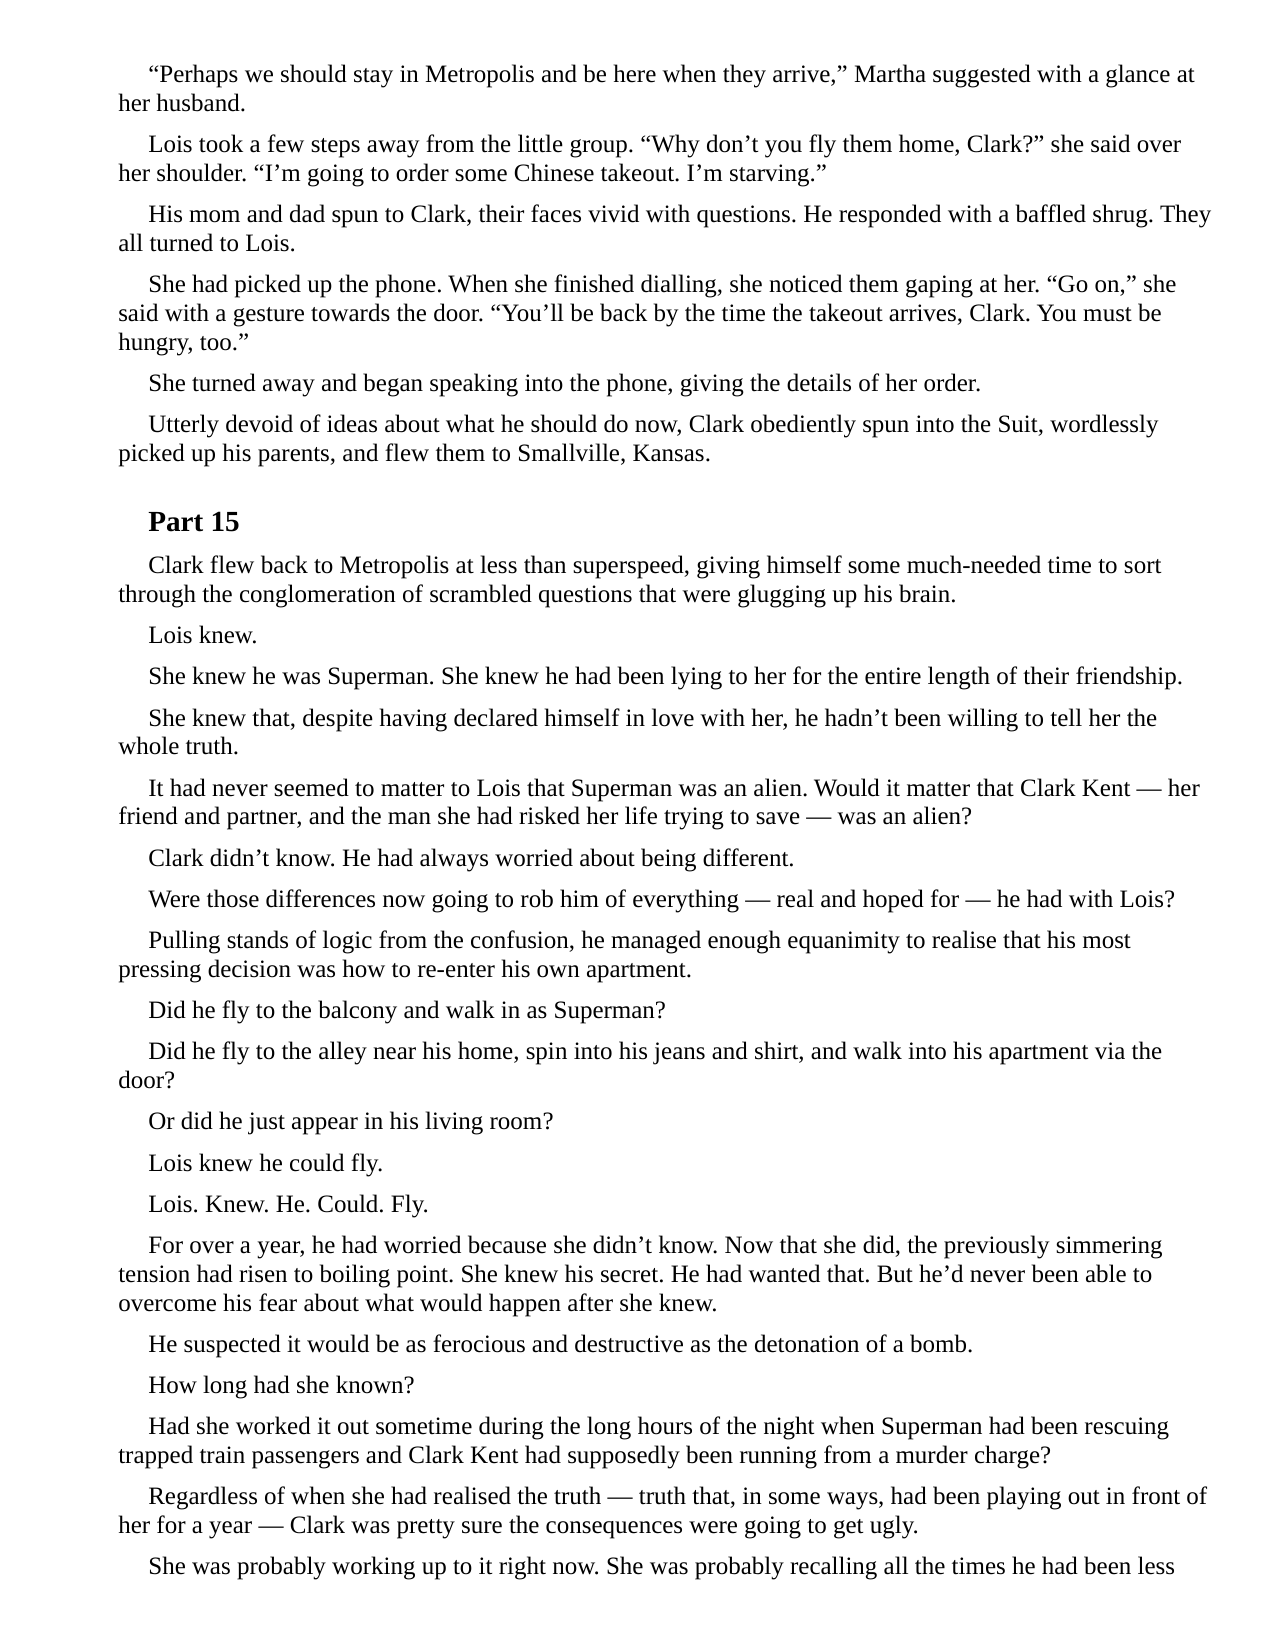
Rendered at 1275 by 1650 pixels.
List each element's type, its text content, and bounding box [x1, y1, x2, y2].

text Lois. Knew. He. Could. Fly. [118, 1189, 1216, 1218]
text It had never seemed to matter to Lois that Superman was an alien. Would it matter that Clark Kent — her friend and partner, and the man she had risked her life trying to save — was an alien? [118, 773, 1216, 830]
text She knew that, despite having declared himself in love with her, he hadn’t been willing to tell her the whole truth. [118, 703, 1216, 760]
text Had she worked it out sometime during the long hours of the night when Superman had been rescuing trapped train passengers and Clark Kent had supposedly been running from a murder charge? [118, 1411, 1216, 1469]
text She knew he was Superman. She knew he had been lying to her for the entire length of their friendship. [118, 661, 1216, 690]
subtitle Part 15 [118, 504, 1216, 538]
text She turned away and began speaking into the phone, giving the details of her order. [118, 368, 1216, 397]
text Did he fly to the balcony and walk in as Superman? [118, 995, 1216, 1024]
text Utterly devoid of ideas about what he should do now, Clark obediently spun into the Suit, wordlessly picked up his parents, and flew them to Smallville, Kansas. [118, 409, 1216, 467]
text Did he fly to the alley near his home, spin into his jeans and shirt, and walk into his apartment via the door? [118, 1036, 1216, 1094]
text Clark didn’t know. He had always worried about being different. [118, 843, 1216, 871]
text Clark flew back to Metropolis at less than superspeed, giving himself some much-needed time to sort through the conglomeration of scrambled questions that were glugging up his brain. [118, 550, 1216, 608]
text He suspected it would be as ferocious and destructive as the detonation of a bomb. [118, 1329, 1216, 1358]
text She was probably working up to it right now. She was probably recalling all the times he had been less [118, 1551, 1216, 1580]
text Were those differences now going to rob him of everything — real and hoped for — he had with Lois? [118, 884, 1216, 913]
text Pulling stands of logic from the confusion, he managed enough equanimity to realise that his most pressing decision was how to re-enter his own apartment. [118, 925, 1216, 983]
text Lois knew he could fly. [118, 1148, 1216, 1176]
text Lois took a few steps away from the little group. “Why don’t you fly them home, Clark?” she said over her shoulder. “I’m going to order some Chinese takeout. I’m starving.” [118, 129, 1216, 187]
text She had picked up the phone. When she finished dialling, she noticed them gaping at her. “Go on,” she said with a gesture towards the door. “You’ll be back by the time the takeout arrives, Clark. You must be hungry, too.” [118, 269, 1216, 355]
text His mom and dad spun to Clark, their faces vivid with questions. He responded with a baffled shrug. They all turned to Lois. [118, 199, 1216, 257]
text How long had she known? [118, 1370, 1216, 1399]
text “Perhaps we should stay in Metropolis and be here when they arrive,” Martha suggested with a glance at her husband. [118, 59, 1216, 117]
text Or did he just appear in his living room? [118, 1106, 1216, 1135]
text Lois knew. [118, 620, 1216, 649]
text Regardless of when she had realised the truth — truth that, in some ways, had been playing out in front of her for a year — Clark was pretty sure the consequences were going to get ugly. [118, 1481, 1216, 1539]
text For over a year, he had worried because she didn’t know. Now that she did, the previously simmering tension had risen to boiling point. She knew his secret. He had wanted that. But he’d never been able to overcome his fear about what would happen after she knew. [118, 1230, 1216, 1316]
